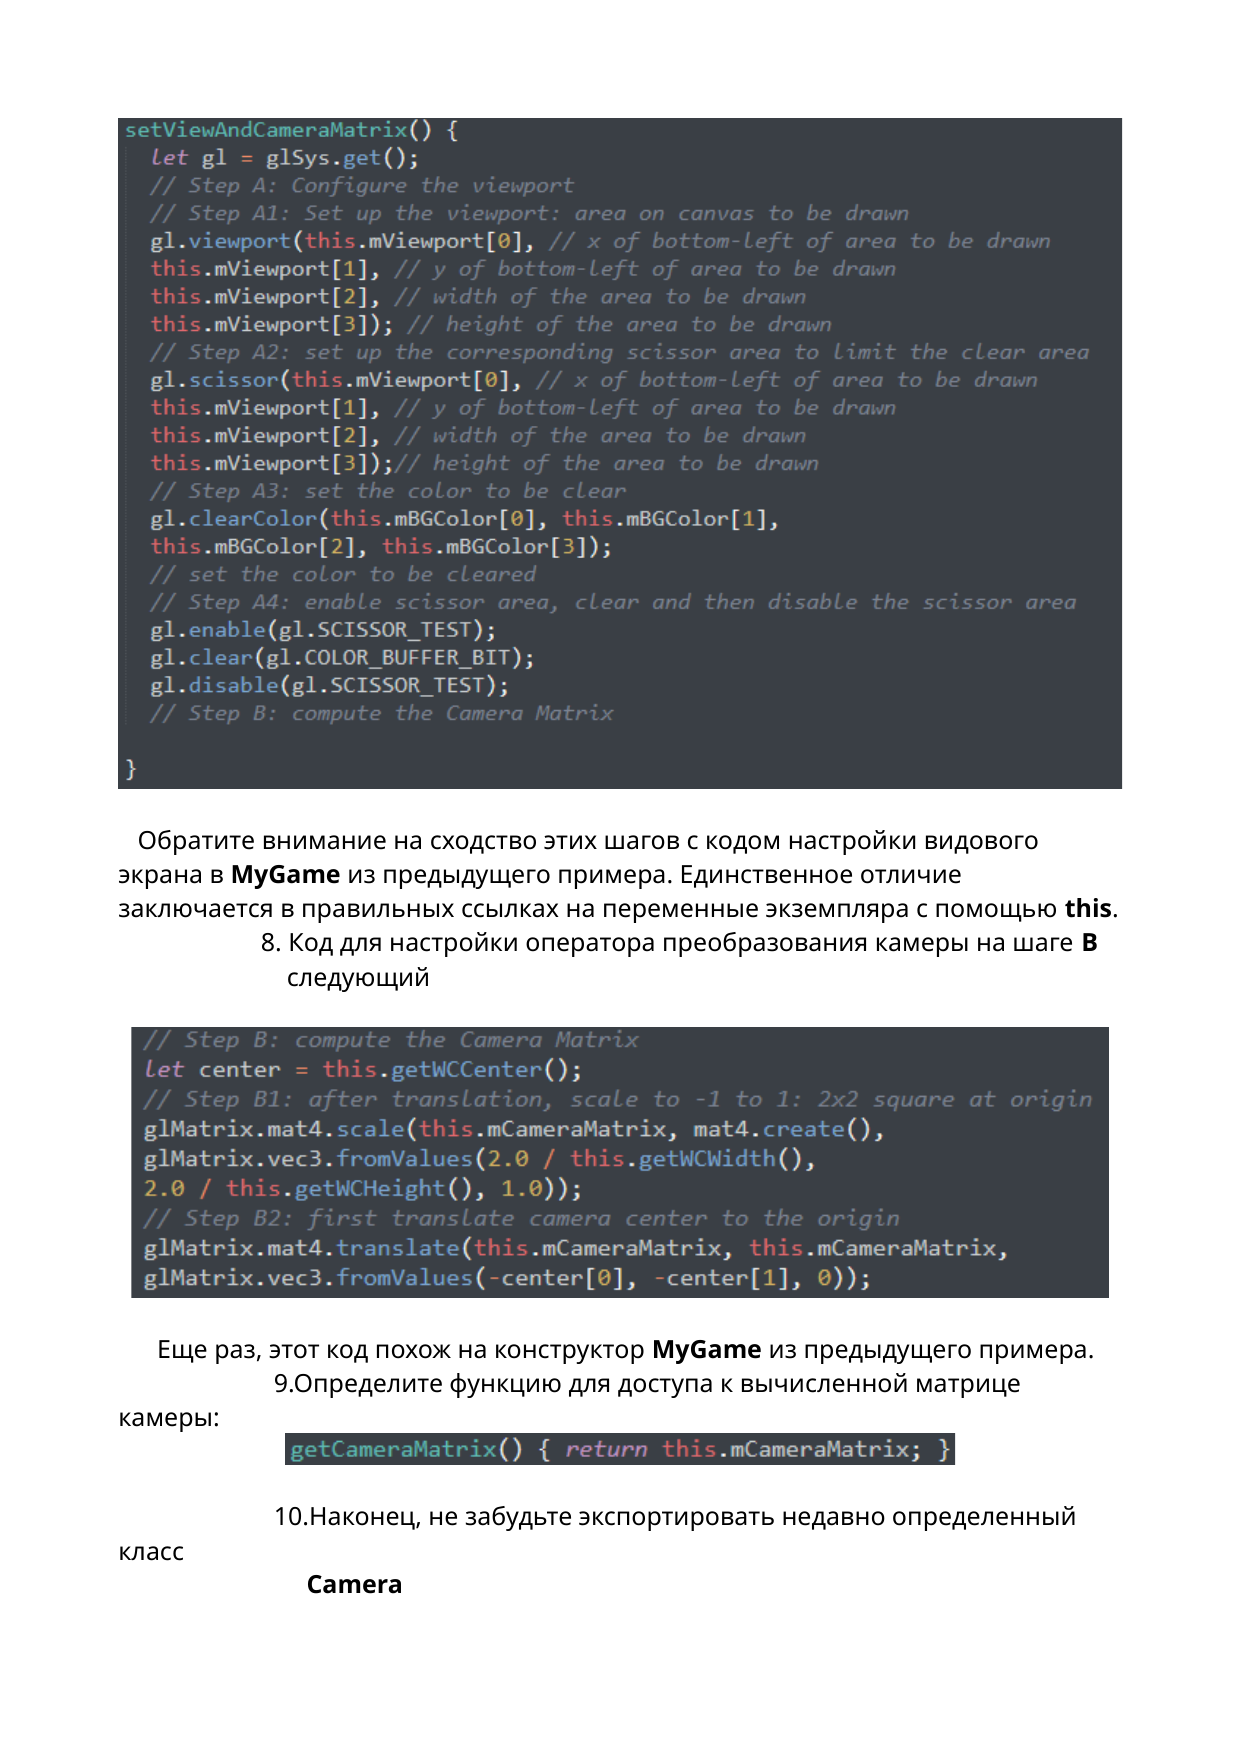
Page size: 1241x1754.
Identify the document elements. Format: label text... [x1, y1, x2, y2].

text Еще раз, этот код похож на конструктор MyGame из предыдущего примера. [118, 1332, 1122, 1366]
picture [118, 118, 1123, 789]
text следующий [118, 959, 1122, 993]
text 8. Код для настройки оператора преобразования камеры на шаге B [118, 925, 1122, 959]
picture [131, 1027, 1109, 1298]
picture [285, 1433, 956, 1465]
text Camera [118, 1567, 1122, 1601]
text 9.Определите функцию для доступа к вычисленной матрице камеры: [118, 1366, 1122, 1434]
text 10.Наконец, не забудьте экспортировать недавно определенный класс [118, 1499, 1122, 1567]
text Обратите внимание на сходство этих шагов с кодом настройки видового экрана в MyGame из предыдущего примера. Единственное отличие заключается в правильных ссылках на переменные экземпляра с помощью this. [118, 823, 1122, 925]
